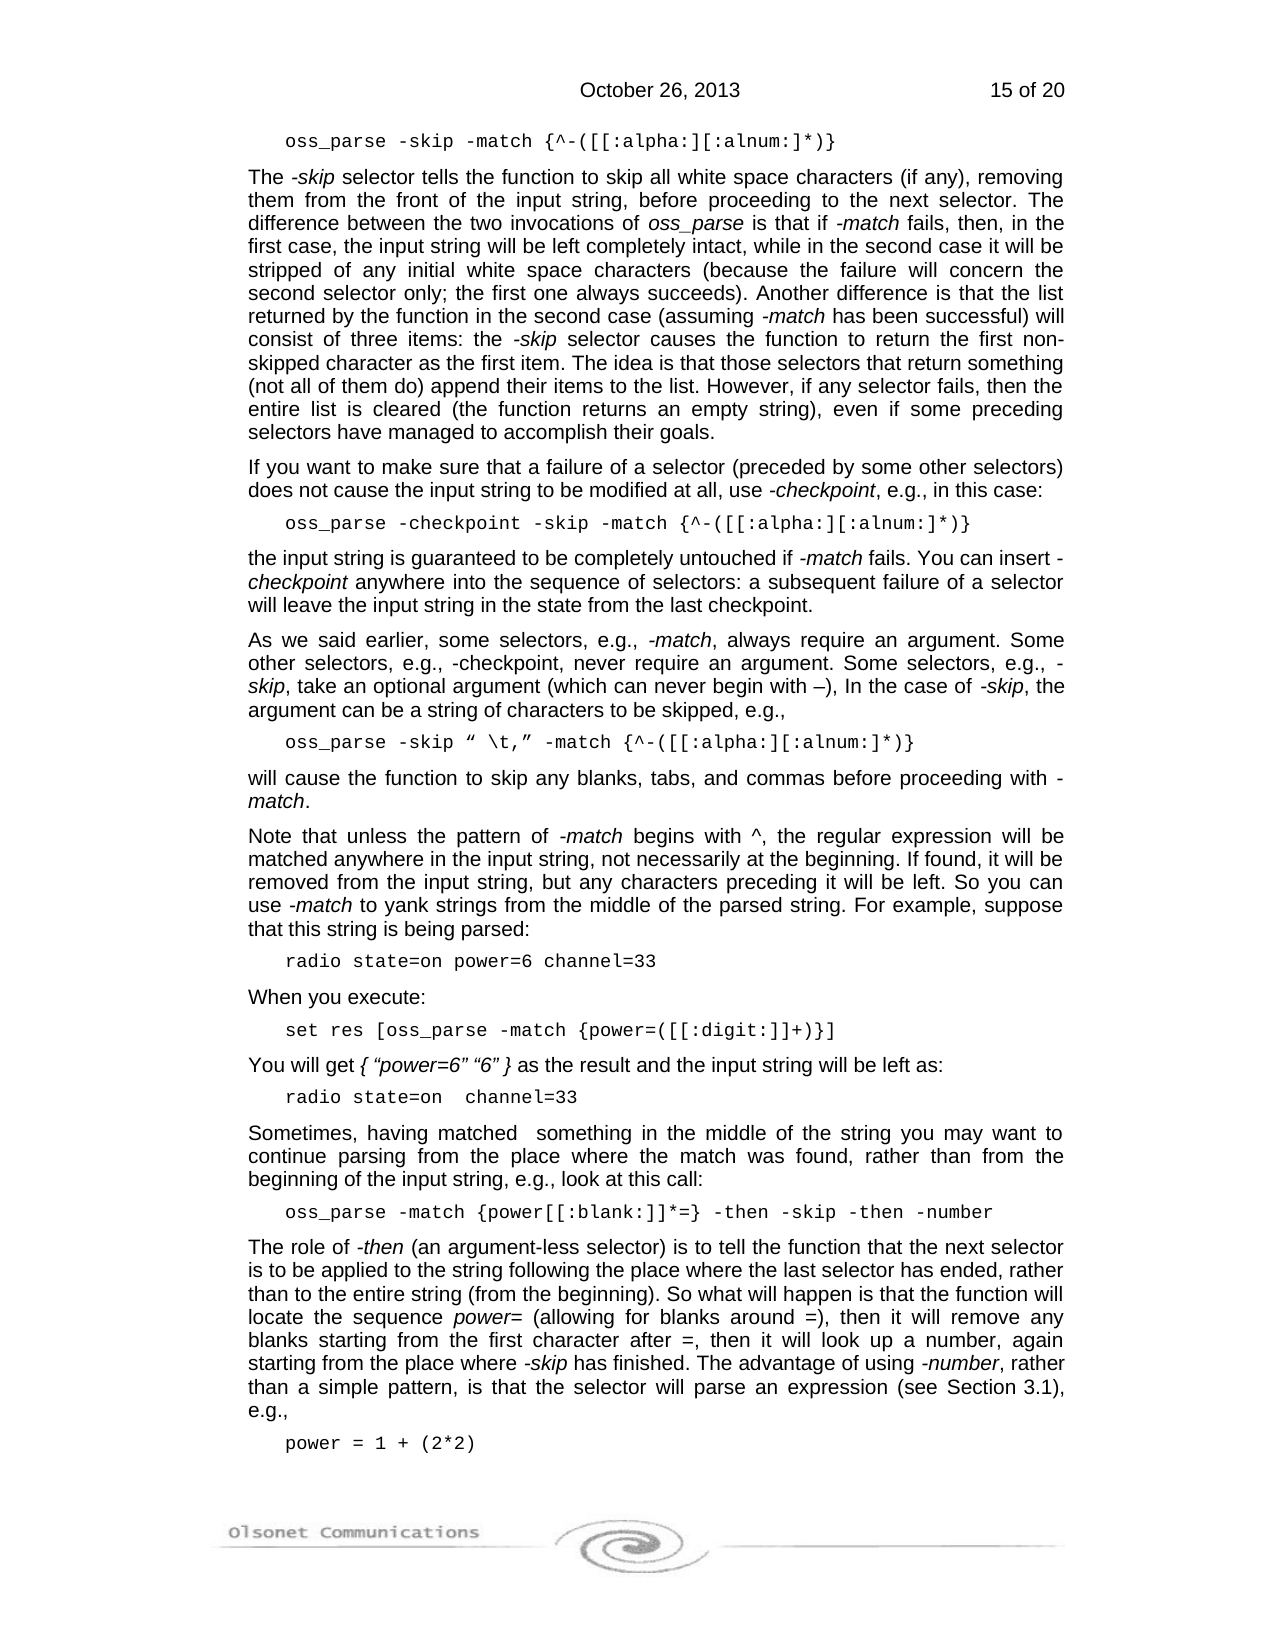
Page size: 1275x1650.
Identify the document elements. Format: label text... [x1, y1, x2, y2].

text Note that unless the pattern of -match begins with ^, the regular expression will be matched anywhere in the input string, not necessarily at the beginning. If found, it will be removed from the input string, but any characters preceding it will be left. So you can use -match to yank strings from the middle of the parsed string. For example, suppose that this string is being parsed: [248, 824, 1065, 941]
text As we said earlier, some selectors, e.g., -match, always require an argument. Some other selectors, e.g., -checkpoint, never require an argument. Some selectors, e.g., -skip, take an optional argument (which can never begin with –), In the case of -skip, the argument can be a string of characters to be skipped, e.g., [248, 628, 1065, 721]
text Sometimes, having matched something in the middle of the string you may want to continue parsing from the place where the match was found, rather than from the beginning of the input string, e.g., look at this call: [248, 1121, 1065, 1191]
text The role of -then (an argument-less selector) is to tell the function that the next selector is to be applied to the string following the place where the last selector has ended, rather than to the entire string (from the beginning). So what will happen is that the function will locate the sequence power= (allowing for blanks around =), then it will remove any blanks starting from the first character after =, then it will look up a number, again starting from the place where -skip has finished. The advantage of using -number, rather than a simple pattern, is that the selector will parse an expression (see Section 3.1), e.g., [248, 1236, 1065, 1422]
text set res [oss_parse -match {power=([[:digit:]]+)}] [285, 1020, 1065, 1042]
text oss_parse -skip -match {^-([[:alpha:][:alnum:]*)} [285, 132, 1065, 153]
text oss_parse -checkpoint -skip -match {^-([[:alpha:][:alnum:]*)} [285, 514, 1065, 535]
text The -skip selector tells the function to skip all white space characters (if any), removing them from the front of the input string, before proceeding to the next selector. The difference between the two invocations of oss_parse is that if -match fails, then, in the first case, the input string will be left completely intact, while in the second case it will be stripped of any initial white space characters (because the failure will concern the second selector only; the first one always succeeds). Another difference is that the list returned by the function in the second case (assuming -match has been successful) will consist of three items: the -skip selector causes the function to return the first non-skipped character as the first item. The idea is that those selectors that return something (not all of them do) append their items to the list. However, if any selector fails, then the entire list is cleared (the function returns an empty string), even if some preceding selectors have managed to accomplish their goals. [248, 165, 1065, 444]
text When you execute: [248, 985, 1065, 1008]
text radio state=on channel=33 [285, 1088, 1065, 1109]
text radio state=on power=6 channel=33 [285, 952, 1065, 973]
text power = 1 + (2*2) [285, 1433, 1065, 1455]
text oss_parse -match {power[[:blank:]]*=} -then -skip -then -number [285, 1203, 1065, 1224]
text You will get { “power=6” “6” } as the result and the input string will be left as: [248, 1053, 1065, 1077]
picture [210, 1504, 1065, 1596]
text oss_parse -skip “ \t,” -match {^-([[:alpha:][:alnum:]*)} [285, 733, 1065, 754]
text the input string is guaranteed to be completely untouched if -match fails. You can insert -checkpoint anywhere into the sequence of selectors: a subsequent failure of a selector will leave the input string in the state from the last checkpoint. [248, 547, 1065, 617]
text will cause the function to skip any blanks, tabs, and commas before proceeding with -match. [248, 766, 1065, 813]
text If you want to make sure that a failure of a selector (preceded by some other selectors) does not cause the input string to be modified at all, use -checkpoint, e.g., in this case: [248, 456, 1065, 502]
